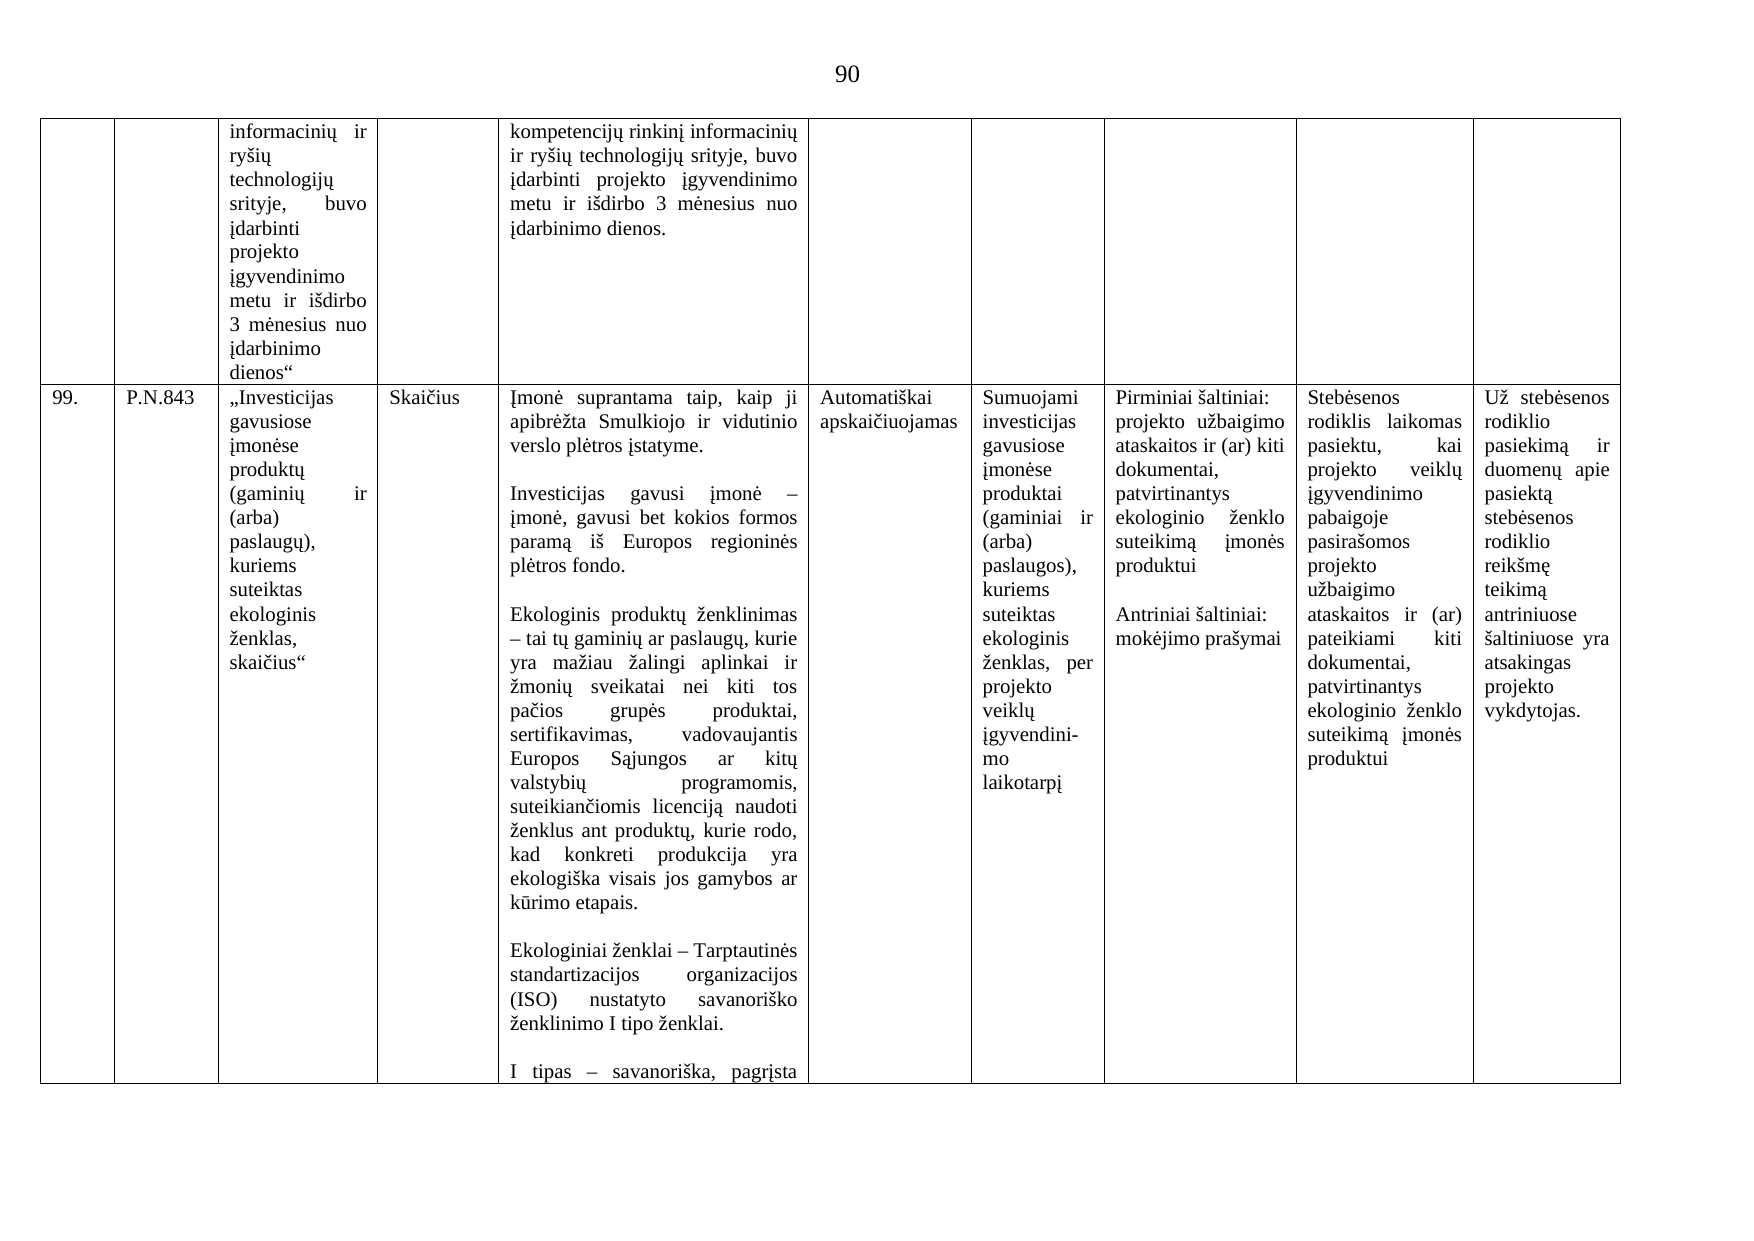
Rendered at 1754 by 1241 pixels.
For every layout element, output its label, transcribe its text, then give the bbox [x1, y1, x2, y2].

table_cell Automatiškai apskaičiuojamas [809, 385, 971, 1083]
table_cell [1474, 119, 1620, 384]
table_cell [1105, 119, 1296, 384]
table_cell [809, 119, 971, 384]
table_cell [115, 119, 218, 384]
table_cell Įmonė suprantama taip, kaip ji apibrėžta Smulkiojo ir vidutinio verslo plėtros įstatyme. Investicijas gavusi įmonė – įmonė, gavusi bet kokios formos paramą iš Europos regioninės plėtros fondo. Ekologinis produktų ženklinimas – tai tų gaminių ar paslaugų, kurie yra mažiau žalingi aplinkai ir žmonių sveikatai nei kiti tos pačios grupės produktai, sertifikavimas, vadovaujantis Europos Sąjungos ar kitų valstybių programomis, suteikiančiomis licenciją naudoti ženklus ant produktų, kurie rodo, kad konkreti produkcija yra ekologiška visais jos gamybos ar kūrimo etapais. Ekologiniai ženklai – Tarptautinės standartizacijos organizacijos (ISO) nustatyto savanoriško ženklinimo I tipo ženklai. I tipas – savanoriška, pagrįsta [499, 385, 808, 1083]
table_cell Skaičius [378, 385, 498, 1083]
table_cell informacinių ir ryšių technologijų srityje, buvo įdarbinti projekto įgyvendinimo metu ir išdirbo 3 mėnesius nuo įdarbinimo dienos“ [219, 119, 377, 384]
table_cell 99. [41, 385, 114, 1083]
table_cell Pirminiai šaltiniai: projekto užbaigimo ataskaitos ir (ar) kiti dokumentai, patvirtinantys ekologinio ženklo suteikimą įmonės produktui Antriniai šaltiniai: mokėjimo prašymai [1105, 385, 1296, 1083]
table_cell Už stebėsenos rodiklio pasiekimą ir duomenų apie pasiektą stebėsenos rodiklio reikšmę teikimą antriniuose šaltiniuose yra atsakingas projekto vykdytojas. [1474, 385, 1620, 1083]
table_cell „Investicijas gavusiose įmonėse produktų (gaminių ir (arba) paslaugų), kuriems suteiktas ekologinis ženklas, skaičius“ [219, 385, 377, 1083]
table_cell Stebėsenos rodiklis laikomas pasiektu, kai projekto veiklų įgyvendinimo pabaigoje pasirašomos projekto užbaigimo ataskaitos ir (ar) pateikiami kiti dokumentai, patvirtinantys ekologinio ženklo suteikimą įmonės produktui [1297, 385, 1473, 1083]
table_cell kompetencijų rinkinį informacinių ir ryšių technologijų srityje, buvo įdarbinti projekto įgyvendinimo metu ir išdirbo 3 mėnesius nuo įdarbinimo dienos. [499, 119, 808, 384]
table_cell [1297, 119, 1473, 384]
table_cell [41, 119, 114, 384]
table_cell [972, 119, 1104, 384]
table_cell P.N.843 [115, 385, 218, 1083]
table_cell Sumuojami investicijas gavusiose įmonėse produktai (gaminiai ir (arba) paslaugos), kuriems suteiktas ekologinis ženklas, per projekto veiklų įgyvendini-mo laikotarpį [972, 385, 1104, 1083]
table_cell [378, 119, 498, 384]
